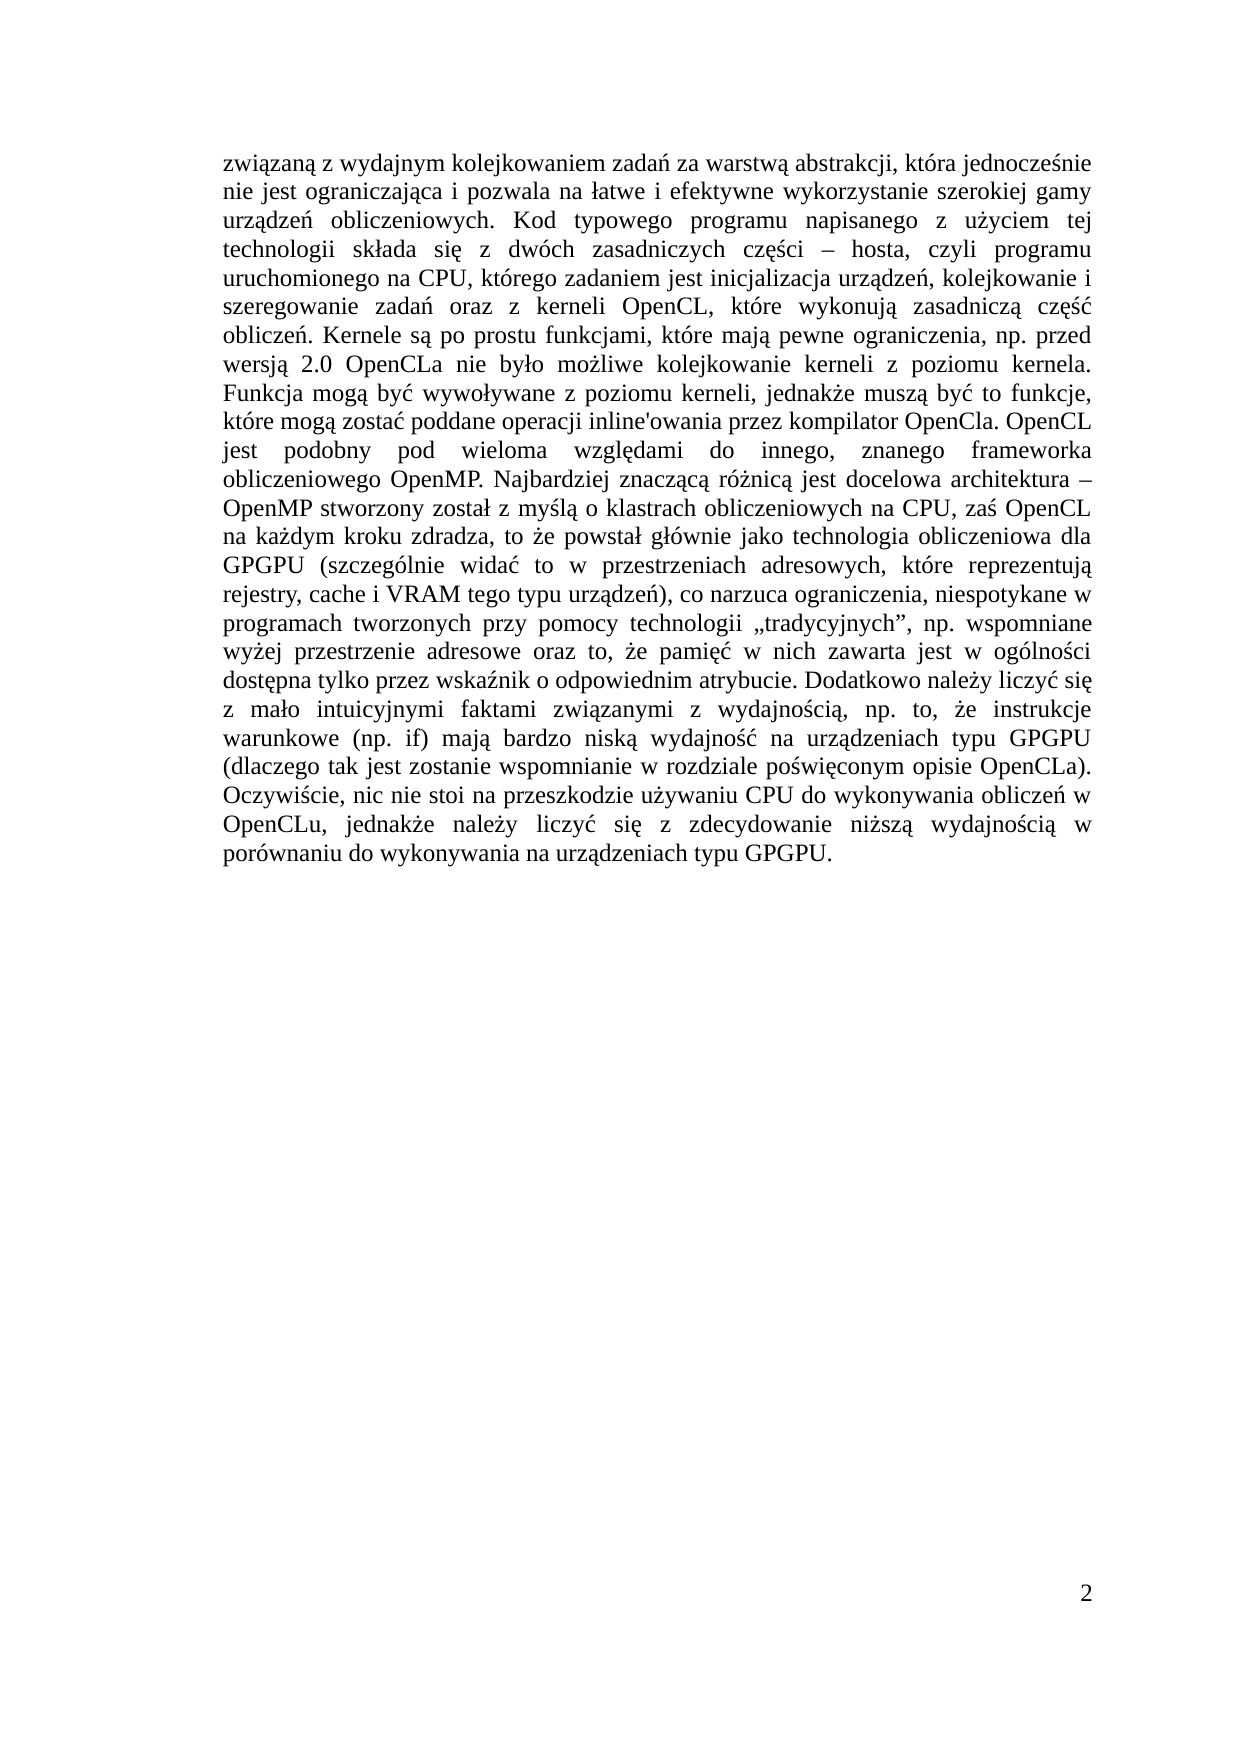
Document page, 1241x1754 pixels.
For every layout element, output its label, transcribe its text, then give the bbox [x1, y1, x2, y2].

list związaną z wydajnym kolejkowaniem zadań za warstwą abstrakcji, która jednocześnie nie jest ograniczająca i pozwala na łatwe i efektywne wykorzystanie szerokiej gamy urządzeń obliczeniowych. Kod typowego programu napisanego z użyciem tej technologii składa się z dwóch zasadniczych części – hosta, czyli programu uruchomionego na CPU, którego zadaniem jest inicjalizacja urządzeń, kolejkowanie i szeregowanie zadań oraz z kerneli OpenCL, które wykonują zasadniczą część obliczeń. Kernele są po prostu funkcjami, które mają pewne ograniczenia, np. przed wersją 2.0 OpenCLa nie było możliwe kolejkowanie kerneli z poziomu kernela. Funkcja mogą być wywoływane z poziomu kerneli, jednakże muszą być to funkcje, które mogą zostać poddane operacji inline'owania przez kompilator OpenCla. OpenCL jest podobny pod wieloma względami do innego, znanego frameworka obliczeniowego OpenMP. Najbardziej znaczącą różnicą jest docelowa architektura – OpenMP stworzony został z myślą o klastrach obliczeniowych na CPU, zaś OpenCL na każdym kroku zdradza, to że powstał głównie jako technologia obliczeniowa dla GPGPU (szczególnie widać to w przestrzeniach adresowych, które reprezentują rejestry, cache i VRAM tego typu urządzeń), co narzuca ograniczenia, niespotykane w programach tworzonych przy pomocy technologii „tradycyjnych”, np. wspomniane wyżej przestrzenie adresowe oraz to, że pamięć w nich zawarta jest w ogólności dostępna tylko przez wskaźnik o odpowiednim atrybucie. Dodatkowo należy liczyć się z mało intuicyjnymi faktami związanymi z wydajnością, np. to, że instrukcje warunkowe (np. if) mają bardzo niską wydajność na urządzeniach typu GPGPU (dlaczego tak jest zostanie wspomnianie w rozdziale poświęconym opisie OpenCLa). Oczywiście, nic nie stoi na przeszkodzie używaniu CPU do wykonywania obliczeń w OpenCLu, jednakże należy liczyć się z zdecydowanie niższą wydajnością w porównaniu do wykonywania na urządzeniach typu GPGPU. [185, 148, 1093, 866]
